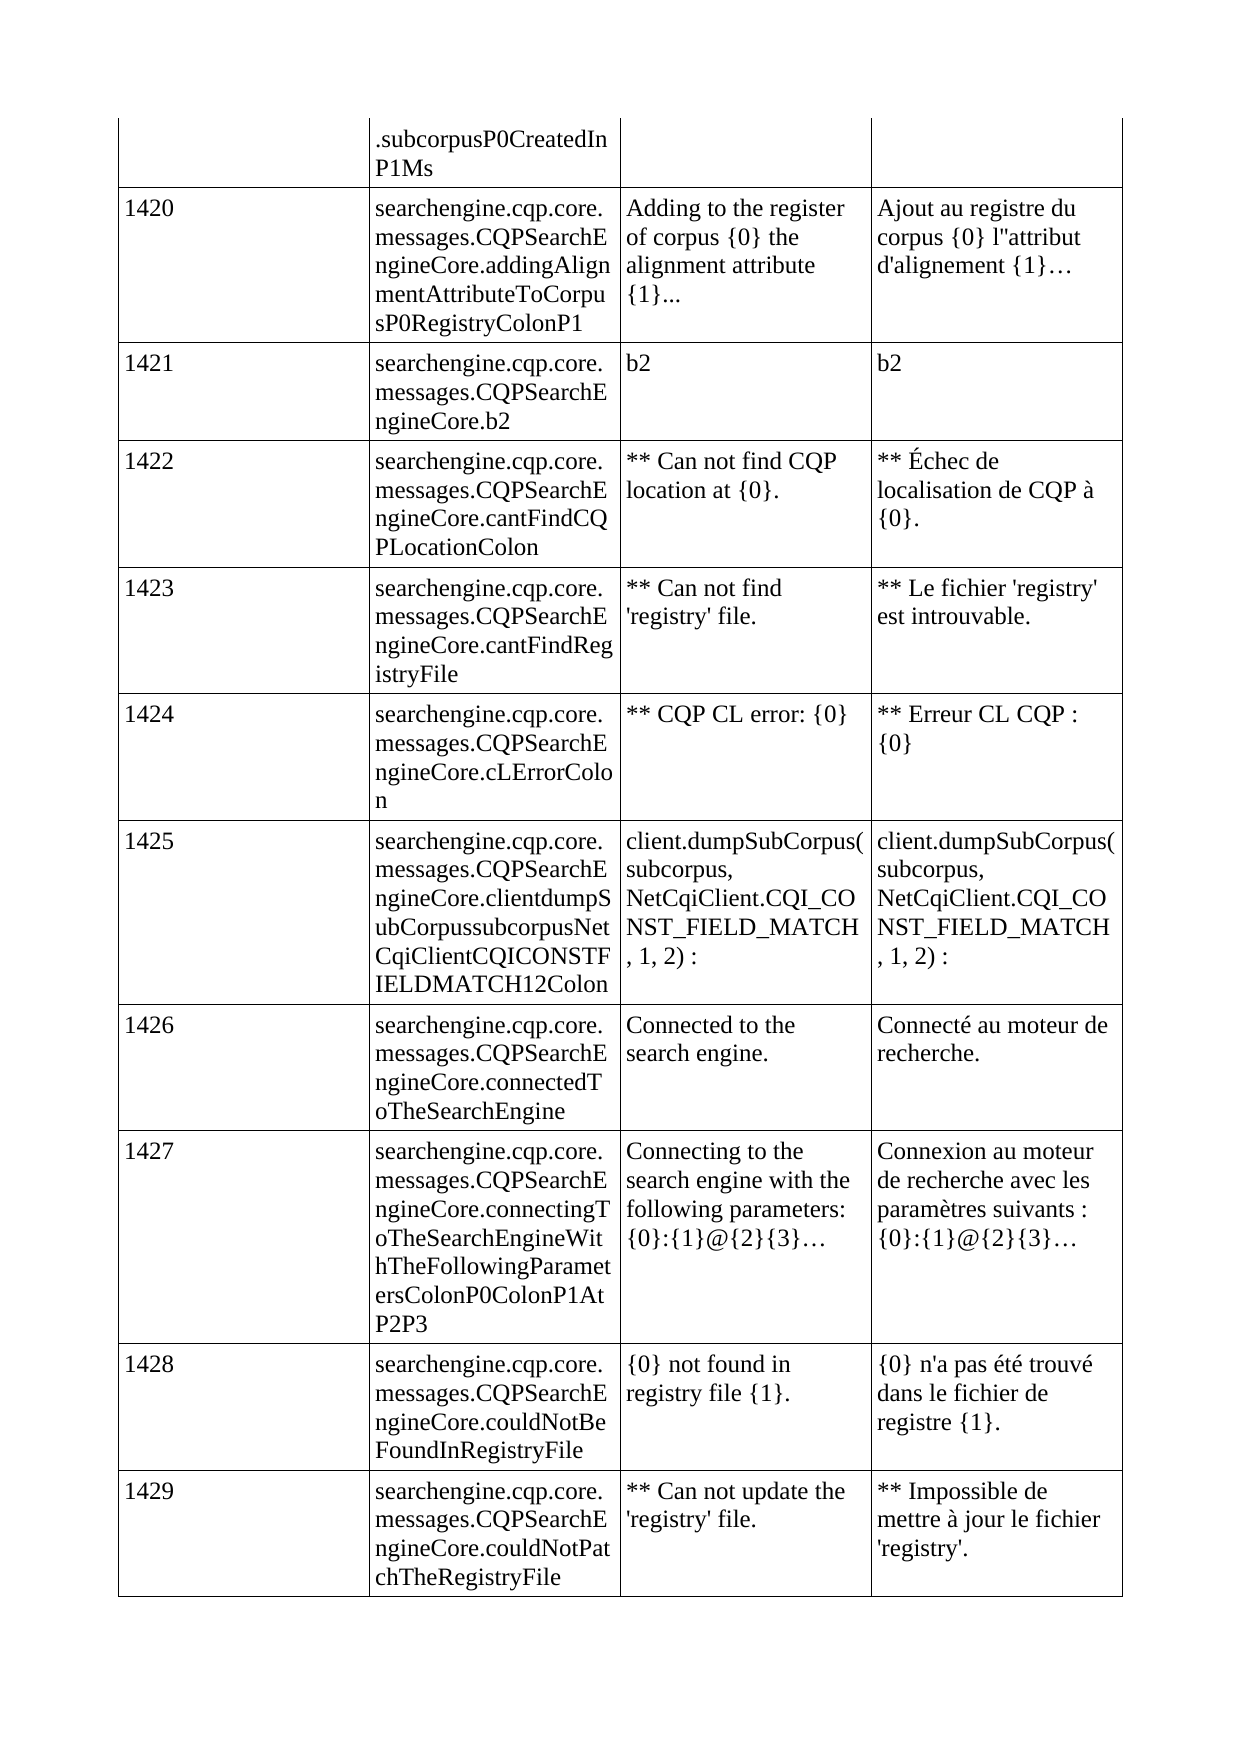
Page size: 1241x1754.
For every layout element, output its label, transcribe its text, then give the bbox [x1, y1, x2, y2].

table_cell b2 [621, 343, 871, 440]
table_cell searchengine.cqp.core.messages.CQPSearchEngineCore.connectingToTheSearchEngineWithTheFollowingParametersColonP0ColonP1AtP2P3 [370, 1131, 620, 1343]
table_cell 1420 [119, 188, 369, 342]
table_cell 1426 [119, 1005, 369, 1130]
table_cell 1424 [119, 694, 369, 820]
table_cell [119, 118, 369, 187]
table_cell 1429 [119, 1471, 369, 1596]
table_cell ** CQP CL error: {0} [621, 694, 871, 820]
table_cell 1425 [119, 821, 369, 1004]
table_cell ** Can not update the 'registry' file. [621, 1471, 871, 1596]
table_cell 1423 [119, 568, 369, 693]
table_cell Connexion au moteur de recherche avec les paramètres suivants : {0}:{1}@{2}{3}… [872, 1131, 1122, 1343]
table_cell Connecting to the search engine with the following parameters: {0}:{1}@{2}{3}… [621, 1131, 871, 1343]
table_cell Ajout au registre du corpus {0} l''attribut d'alignement {1}… [872, 188, 1122, 342]
table_cell ** Échec de localisation de CQP à {0}. [872, 441, 1122, 567]
table_cell 1421 [119, 343, 369, 440]
table_cell Adding to the register of corpus {0} the alignment attribute {1}... [621, 188, 871, 342]
table_cell client.dumpSubCorpus(subcorpus, NetCqiClient.CQI_CONST_FIELD_MATCH, 1, 2) : [621, 821, 871, 1004]
table_cell client.dumpSubCorpus(subcorpus, NetCqiClient.CQI_CONST_FIELD_MATCH, 1, 2) : [872, 821, 1122, 1004]
table_cell searchengine.cqp.core.messages.CQPSearchEngineCore.cantFindRegistryFile [370, 568, 620, 693]
table_cell {0} n'a pas été trouvé dans le fichier de registre {1}. [872, 1344, 1122, 1470]
table_cell 1428 [119, 1344, 369, 1470]
table_cell ** Can not find CQP location at {0}. [621, 441, 871, 567]
table_cell 1427 [119, 1131, 369, 1343]
table_cell searchengine.cqp.core.messages.CQPSearchEngineCore.couldNotPatchTheRegistryFile [370, 1471, 620, 1596]
table_cell ** Le fichier 'registry' est introuvable. [872, 568, 1122, 693]
table_cell {0} not found in registry file {1}. [621, 1344, 871, 1470]
table_cell b2 [872, 343, 1122, 440]
table_cell 1422 [119, 441, 369, 567]
table_cell searchengine.cqp.core.messages.CQPSearchEngineCore.connectedToTheSearchEngine [370, 1005, 620, 1130]
table_cell [872, 118, 1122, 187]
table_cell searchengine.cqp.core.messages.CQPSearchEngineCore.clientdumpSubCorpussubcorpusNetCqiClientCQICONSTFIELDMATCH12Colon [370, 821, 620, 1004]
table_cell ** Can not find 'registry' file. [621, 568, 871, 693]
table_cell searchengine.cqp.core.messages.CQPSearchEngineCore.addingAlignmentAttributeToCorpusP0RegistryColonP1 [370, 188, 620, 342]
table_cell searchengine.cqp.core.messages.CQPSearchEngineCore.cantFindCQPLocationColon [370, 441, 620, 567]
table_cell .subcorpusP0CreatedInP1Ms [370, 118, 620, 187]
table_cell ** Impossible de mettre à jour le fichier 'registry'. [872, 1471, 1122, 1596]
table_cell searchengine.cqp.core.messages.CQPSearchEngineCore.couldNotBeFoundInRegistryFile [370, 1344, 620, 1470]
table_cell searchengine.cqp.core.messages.CQPSearchEngineCore.cLErrorColon [370, 694, 620, 820]
table_cell Connected to the search engine. [621, 1005, 871, 1130]
table_cell [621, 118, 871, 187]
table_cell ** Erreur CL CQP : {0} [872, 694, 1122, 820]
table_cell Connecté au moteur de recherche. [872, 1005, 1122, 1130]
table_cell searchengine.cqp.core.messages.CQPSearchEngineCore.b2 [370, 343, 620, 440]
